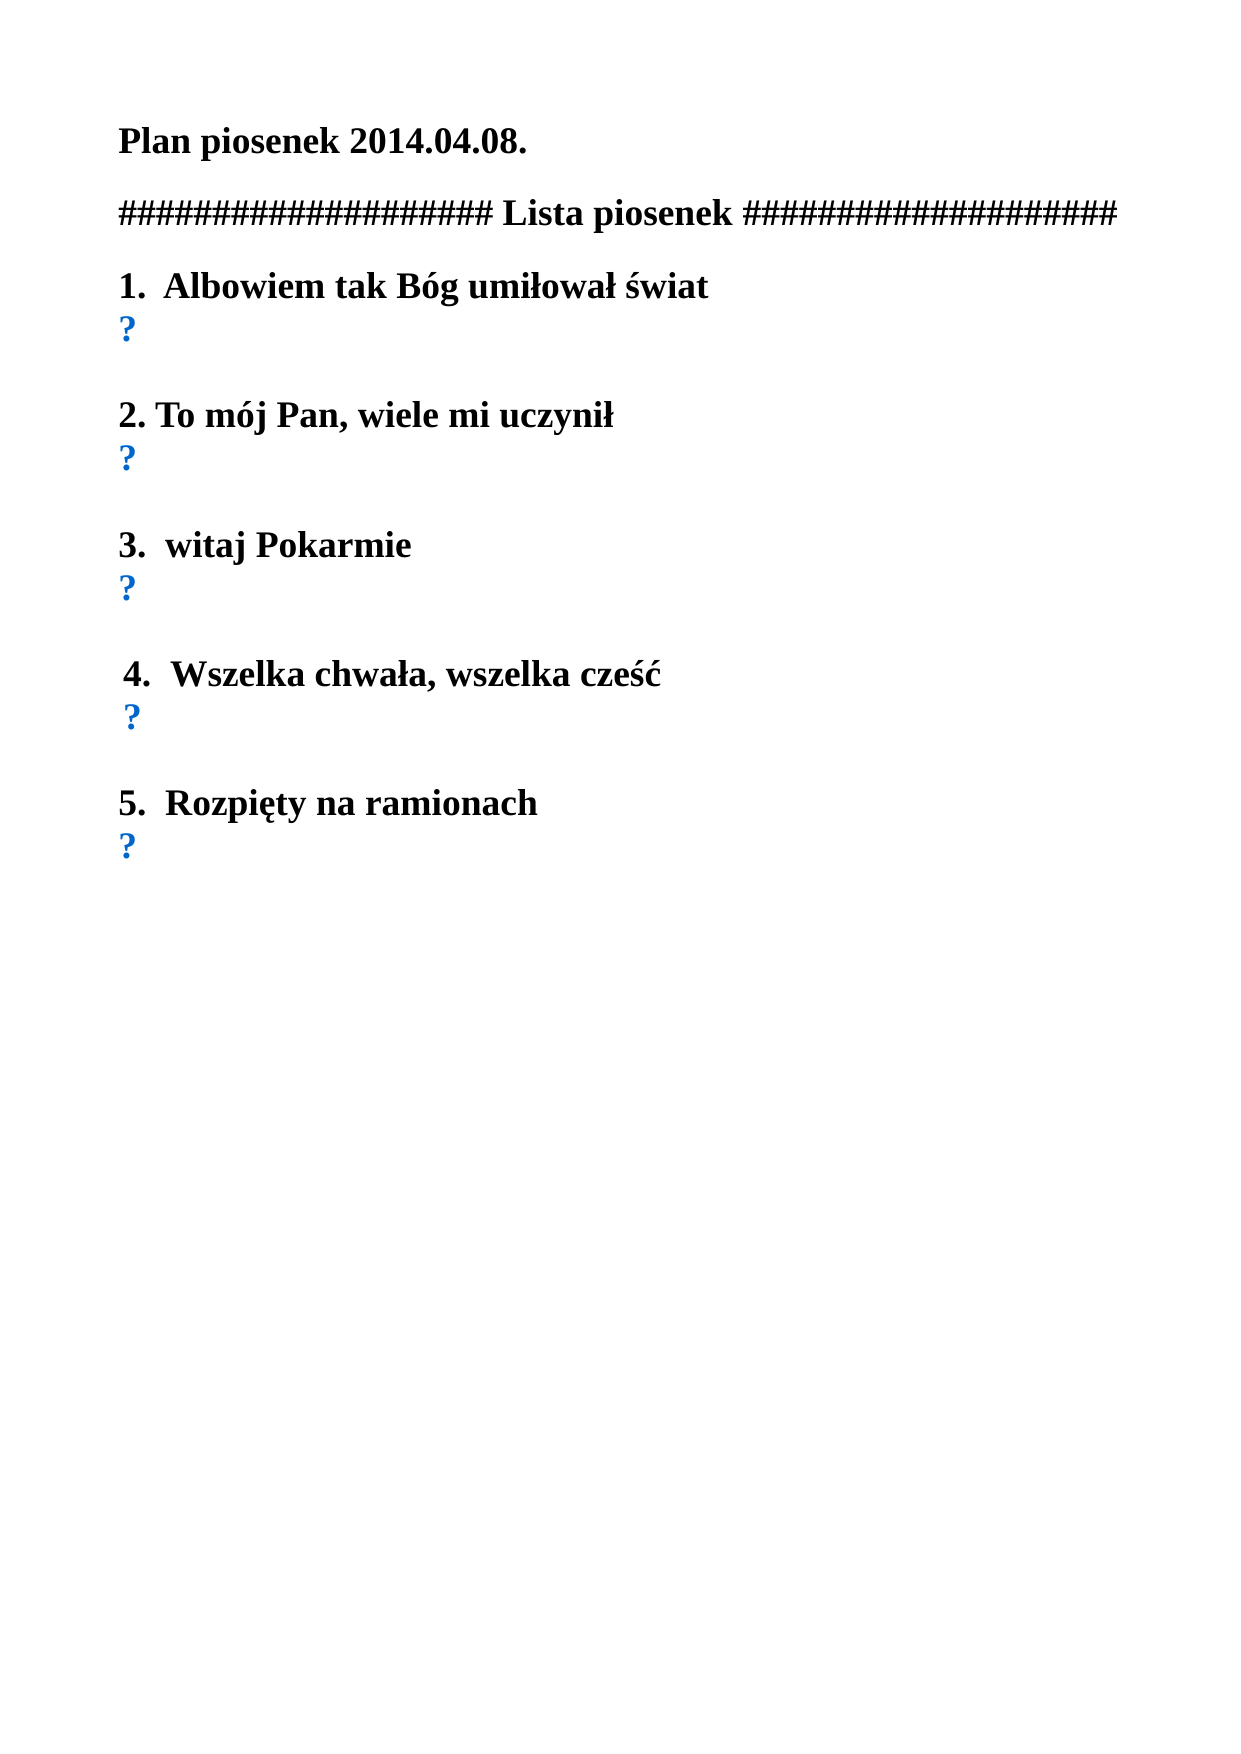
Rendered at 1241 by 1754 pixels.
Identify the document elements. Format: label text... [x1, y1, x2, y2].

list 4. Wszelka chwała, wszelka cześć [123, 651, 1122, 694]
text ? [118, 565, 1122, 608]
text Plan piosenek 2014.04.08. [118, 118, 1122, 161]
list ? [118, 306, 1122, 349]
list ? [123, 694, 1122, 738]
text #################### Lista piosenek #################### [118, 191, 1122, 234]
text ? [118, 436, 1122, 479]
text 5. Rozpięty na ramionach [118, 781, 1122, 824]
list 1. Albowiem tak Bóg umiłował świat [118, 263, 1122, 306]
text 2. To mój Pan, wiele mi uczynił [118, 393, 1122, 436]
list 3. witaj Pokarmie [118, 522, 1122, 565]
text ? [118, 824, 1122, 867]
